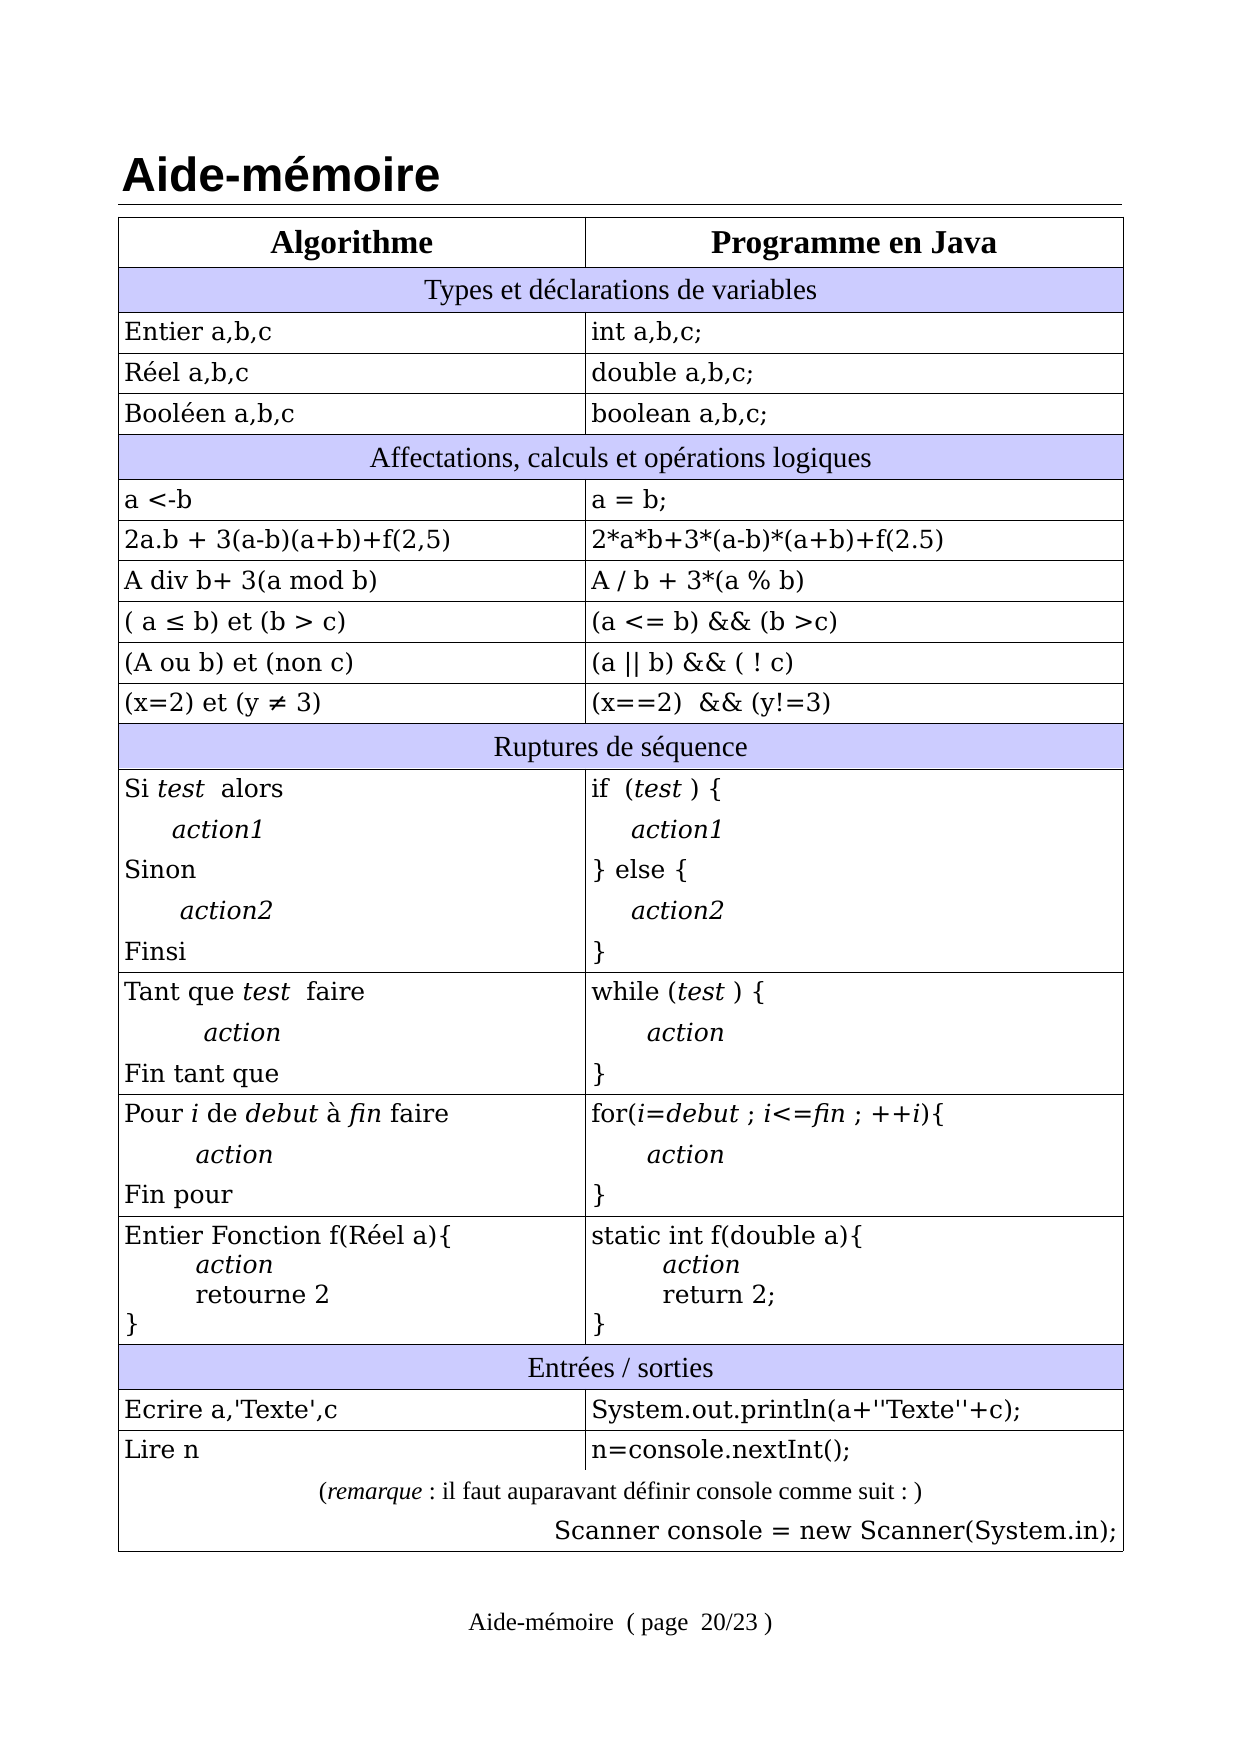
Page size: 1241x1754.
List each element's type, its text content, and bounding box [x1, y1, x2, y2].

table_cell action1 [119, 809, 585, 850]
table_cell (x=2) et (y ≠ 3) [119, 684, 585, 723]
table_cell Ruptures de séquence [119, 724, 1123, 768]
table_cell action [119, 1134, 585, 1175]
table_cell action2 [119, 890, 585, 931]
table_cell Types et déclarations de variables [119, 268, 1123, 312]
table_cell Scanner console = new Scanner(System.in); [119, 1511, 1123, 1551]
table_cell Pour i de debut à fin faire [119, 1095, 585, 1134]
table_cell Si test alors [119, 770, 585, 809]
table_cell double a,b,c; [586, 354, 1123, 393]
table_cell int a,b,c; [586, 313, 1123, 352]
table_cell Entrées / sorties [119, 1345, 1123, 1389]
table_cell action [586, 1013, 1123, 1053]
table_cell static int f(double a){ action return 2; } [586, 1217, 1123, 1344]
table_cell if (test ) { [586, 770, 1123, 809]
table_cell action [119, 1013, 585, 1053]
table_cell Entier a,b,c [119, 313, 585, 352]
table_cell A div b+ 3(a mod b) [119, 561, 585, 601]
table_cell n=console.nextInt(); [586, 1431, 1123, 1470]
table_cell Ecrire a,'Texte',c [119, 1390, 585, 1430]
table_cell (x==2) && (y!=3) [586, 684, 1123, 723]
table_cell ( a ≤ b) et (b > c) [119, 602, 585, 642]
table_cell a <-b [119, 480, 585, 520]
table_cell while (test ) { [586, 973, 1123, 1012]
table_cell Fin tant que [119, 1053, 585, 1094]
table_cell (A ou b) et (non c) [119, 643, 585, 683]
table_cell (remarque : il faut auparavant définir console comme suit : ) [119, 1470, 1123, 1511]
table_cell for(i=debut ; i<=fin ; ++i){ [586, 1095, 1123, 1134]
table_cell Sinon [119, 850, 585, 890]
table_cell } [586, 1053, 1123, 1094]
table_cell a = b; [586, 480, 1123, 520]
table_cell } [586, 931, 1123, 972]
table_cell } [586, 1175, 1123, 1216]
table_cell action [586, 1134, 1123, 1175]
table_header Programme en Java [586, 218, 1123, 267]
table_cell Booléen a,b,c [119, 394, 585, 434]
subtitle Aide-mémoire [118, 143, 1122, 204]
table_cell A / b + 3*(a % b) [586, 561, 1123, 601]
table_header Algorithme [119, 218, 585, 267]
table_cell System.out.println(a+''Texte''+c); [586, 1390, 1123, 1430]
table_cell (a <= b) && (b >c) [586, 602, 1123, 642]
table_cell (a || b) && ( ! c) [586, 643, 1123, 683]
table_cell action1 [586, 809, 1123, 850]
table_cell Entier Fonction f(Réel a){ action retourne 2 } [119, 1217, 585, 1344]
table_cell } else { [586, 850, 1123, 890]
table_cell 2a.b + 3(a-b)(a+b)+f(2,5) [119, 521, 585, 560]
table_cell Réel a,b,c [119, 354, 585, 393]
table_cell Tant que test faire [119, 973, 585, 1012]
table_cell Fin pour [119, 1175, 585, 1216]
table_cell action2 [586, 890, 1123, 931]
table_cell boolean a,b,c; [586, 394, 1123, 434]
table_cell 2*a*b+3*(a-b)*(a+b)+f(2.5) [586, 521, 1123, 560]
table_cell Finsi [119, 931, 585, 972]
table_cell Affectations, calculs et opérations logiques [119, 435, 1123, 479]
table_cell Lire n [119, 1431, 585, 1470]
